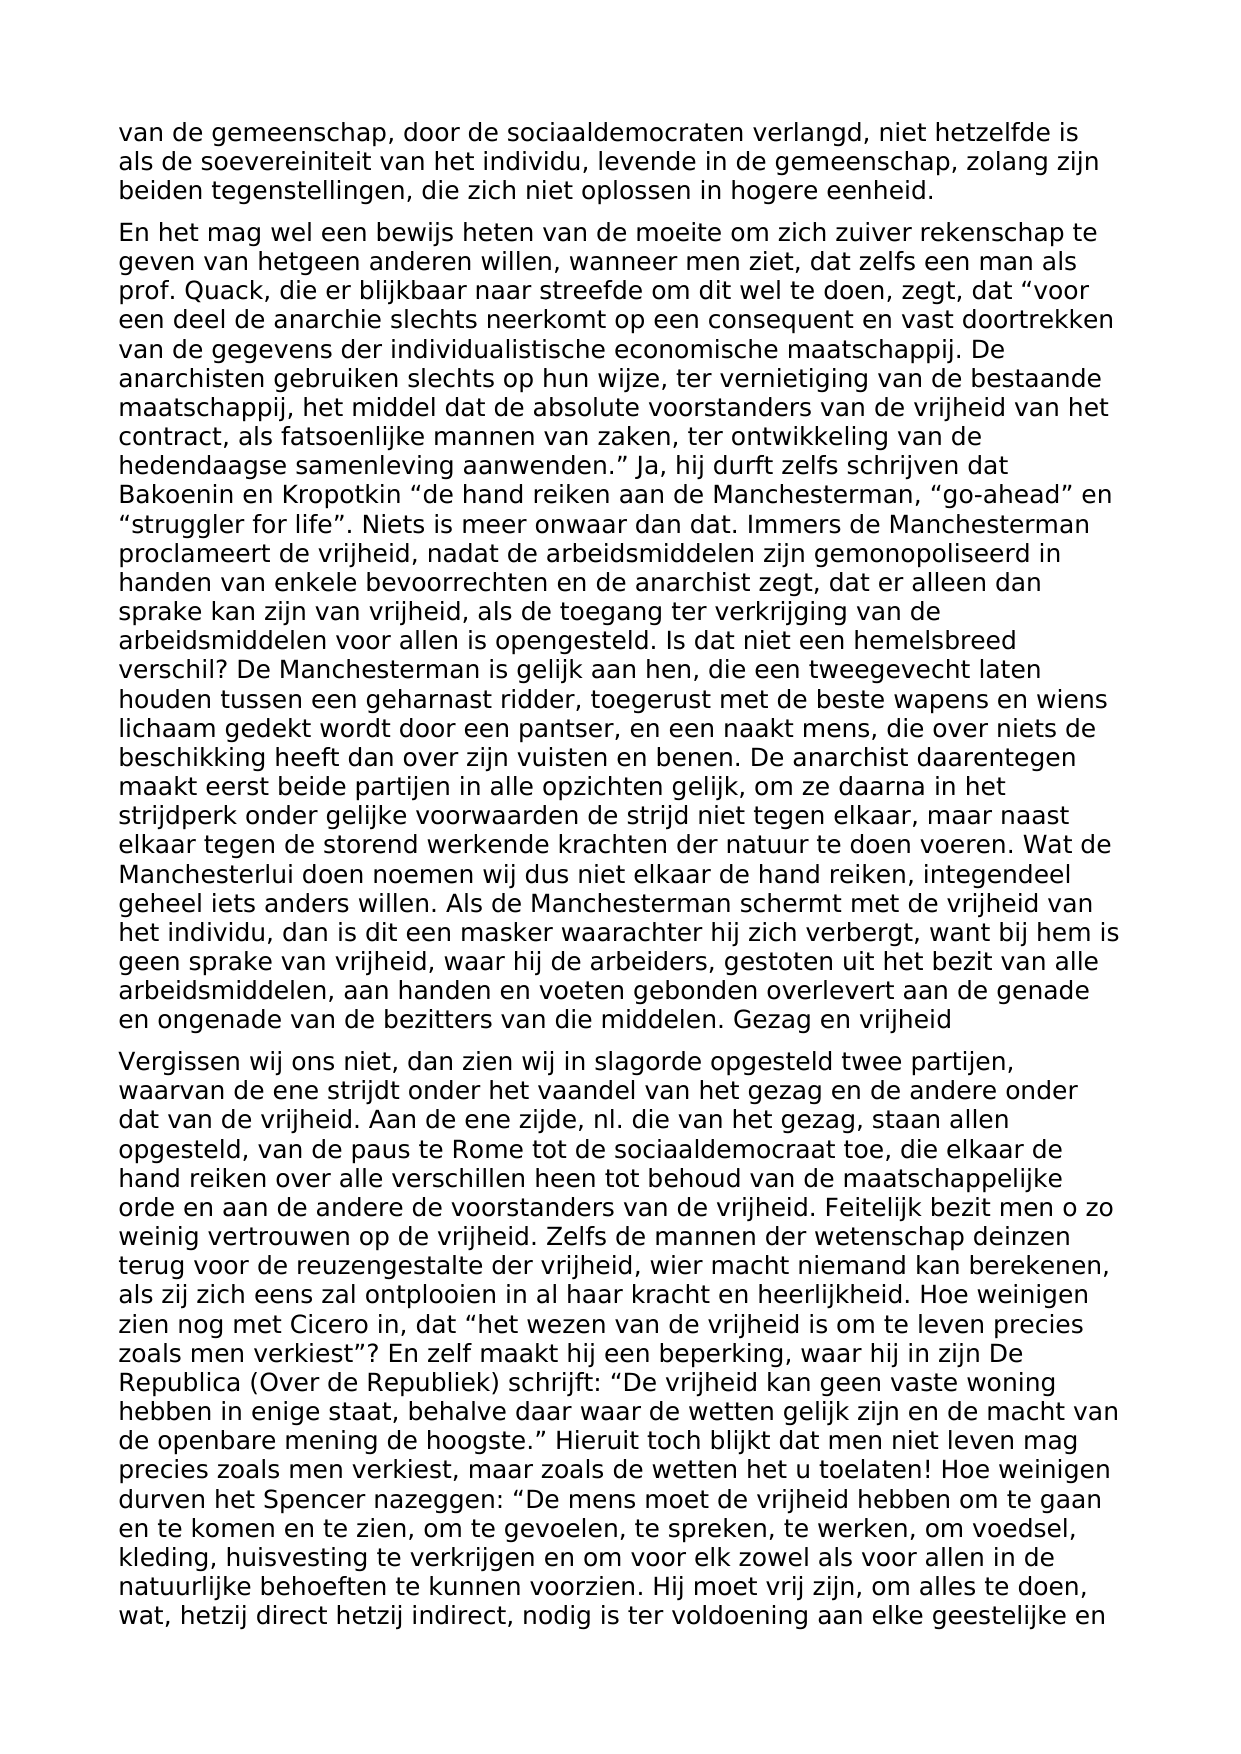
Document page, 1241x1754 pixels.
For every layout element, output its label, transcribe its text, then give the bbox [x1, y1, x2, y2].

text van de gemeenschap, door de sociaaldemocraten verlangd, niet hetzelfde is als de soevereiniteit van het individu, levende in de gemeenschap, zolang zijn beiden tegenstellingen, die zich niet oplossen in hogere eenheid. [118, 118, 1122, 206]
text En het mag wel een bewijs heten van de moeite om zich zuiver rekenschap te geven van hetgeen anderen willen, wanneer men ziet, dat zelfs een man als prof. Quack, die er blijkbaar naar streefde om dit wel te doen, zegt, dat “voor een deel de anarchie slechts neerkomt op een consequent en vast doortrekken van de gegevens der individualistische economische maatschappij. De anarchisten gebruiken slechts op hun wijze, ter vernietiging van de bestaande maatschappij, het middel dat de absolute voorstanders van de vrijheid van het contract, als fatsoenlijke mannen van zaken, ter ontwikkeling van de hedendaagse samenleving aanwenden.” Ja, hij durft zelfs schrijven dat Bakoenin en Kropotkin “de hand reiken aan de Manchesterman, “go-ahead” en “struggler for life”. Niets is meer onwaar dan dat. Immers de Manchesterman proclameert de vrijheid, nadat de arbeidsmiddelen zijn gemonopoliseerd in handen van enkele bevoorrechten en de anarchist zegt, dat er alleen dan sprake kan zijn van vrijheid, als de toegang ter verkrijging van de arbeidsmiddelen voor allen is opengesteld. Is dat niet een hemelsbreed verschil? De Manchesterman is gelijk aan hen, die een tweegevecht laten houden tussen een geharnast ridder, toegerust met de beste wapens en wiens lichaam gedekt wordt door een pantser, en een naakt mens, die over niets de beschikking heeft dan over zijn vuisten en benen. De anarchist daarentegen maakt eerst beide partijen in alle opzichten gelijk, om ze daarna in het strijdperk onder gelijke voorwaarden de strijd niet tegen elkaar, maar naast elkaar tegen de storend werkende krachten der natuur te doen voeren. Wat de Manchesterlui doen noemen wij dus niet elkaar de hand reiken, integendeel geheel iets anders willen. Als de Manchesterman schermt met de vrijheid van het individu, dan is dit een masker waarachter hij zich verbergt, want bij hem is geen sprake van vrijheid, waar hij de arbeiders, gestoten uit het bezit van alle arbeidsmiddelen, aan handen en voeten gebonden overlevert aan de genade en ongenade van de bezitters van die middelen. Gezag en vrijheid [118, 218, 1122, 1035]
text Vergissen wij ons niet, dan zien wij in slagorde opgesteld twee partijen, waarvan de ene strijdt onder het vaandel van het gezag en de andere onder dat van de vrijheid. Aan de ene zijde, nl. die van het gezag, staan allen opgesteld, van de paus te Rome tot de sociaaldemocraat toe, die elkaar de hand reiken over alle verschillen heen tot behoud van de maatschappelijke orde en aan de andere de voorstanders van de vrijheid. Feitelijk bezit men o zo weinig vertrouwen op de vrijheid. Zelfs de mannen der wetenschap deinzen terug voor de reuzengestalte der vrijheid, wier macht niemand kan berekenen, als zij zich eens zal ontplooien in al haar kracht en heerlijkheid. Hoe weinigen zien nog met Cicero in, dat “het wezen van de vrijheid is om te leven precies zoals men verkiest”? En zelf maakt hij een beperking, waar hij in zijn De Republica (Over de Republiek) schrijft: “De vrijheid kan geen vaste woning hebben in enige staat, behalve daar waar de wetten gelijk zijn en de macht van de openbare mening de hoogste.” Hieruit toch blijkt dat men niet leven mag precies zoals men verkiest, maar zoals de wetten het u toelaten! Hoe weinigen durven het Spencer nazeggen: “De mens moet de vrijheid hebben om te gaan en te komen en te zien, om te gevoelen, te spreken, te werken, om voedsel, kleding, huisvesting te verkrijgen en om voor elk zowel als voor allen in de natuurlijke behoeften te kunnen voorzien. Hij moet vrij zijn, om alles te doen, wat, hetzij direct hetzij indirect, nodig is ter voldoening aan elke geestelijke en [118, 1047, 1122, 1631]
